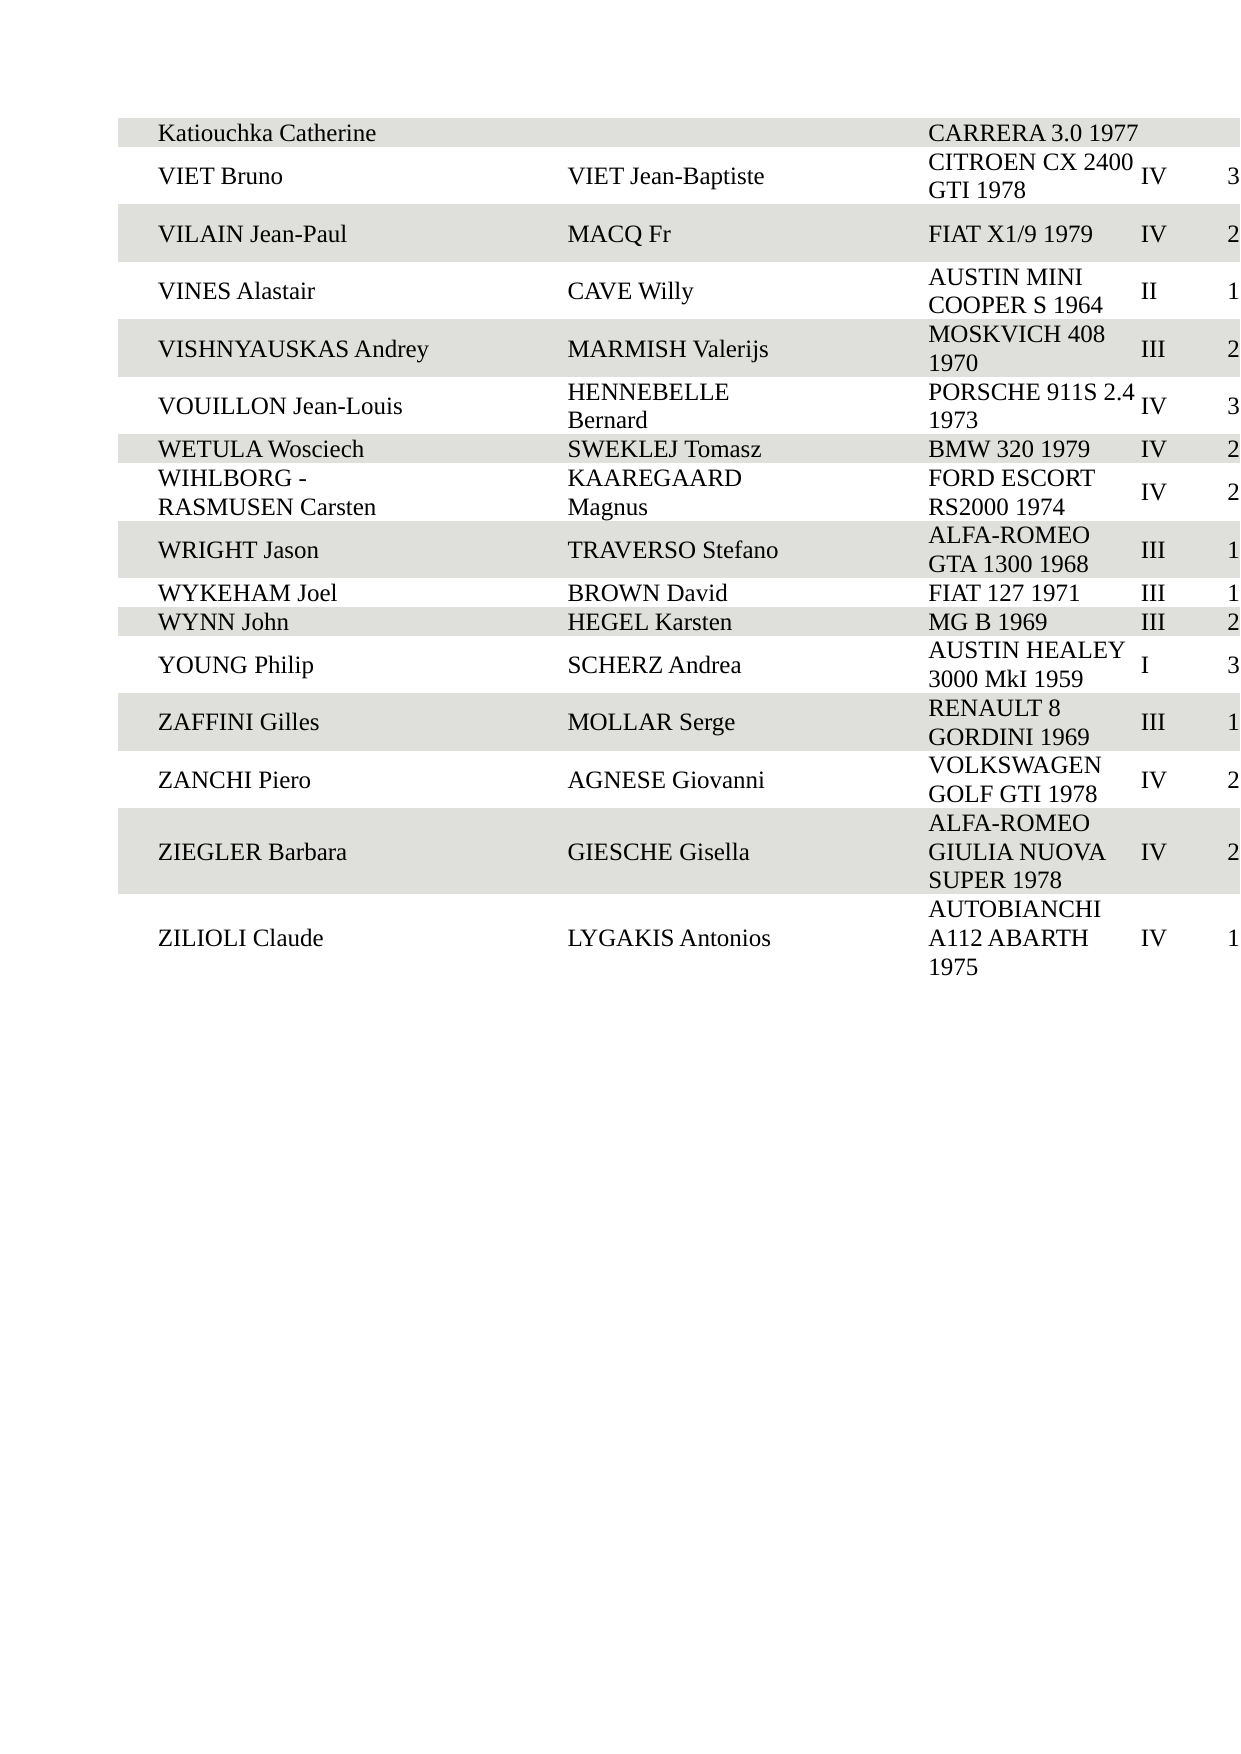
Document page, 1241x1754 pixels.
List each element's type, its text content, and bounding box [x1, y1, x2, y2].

table_cell [118, 147, 158, 204]
table_cell ZILIOLI Claude [158, 894, 443, 981]
table_cell [804, 607, 928, 636]
table_cell BROWN David [567, 578, 804, 607]
table_cell [804, 808, 928, 894]
table_cell III [1141, 521, 1183, 578]
table_cell 1 [1184, 578, 1240, 607]
table_cell [567, 118, 804, 147]
table_cell [443, 147, 567, 204]
table_cell [443, 894, 567, 981]
table_cell [118, 463, 158, 521]
table_cell VIET Bruno [158, 147, 443, 204]
table_cell [443, 434, 567, 463]
table_cell [443, 808, 567, 894]
table_cell [804, 521, 928, 578]
table_cell III [1141, 693, 1183, 751]
table_cell [804, 463, 928, 521]
table_cell [443, 262, 567, 319]
table_cell [443, 578, 567, 607]
table_cell IV [1141, 808, 1183, 894]
table_cell [804, 693, 928, 751]
table_cell MG B 1969 [928, 607, 1141, 636]
table_cell [804, 262, 928, 319]
table_cell [118, 118, 158, 147]
table_cell VOUILLON Jean-Louis [158, 377, 443, 434]
table_cell AUTOBIANCHI A112 ABARTH 1975 [928, 894, 1141, 981]
table_cell III [1141, 578, 1183, 607]
table_cell [804, 751, 928, 808]
table_cell IV [1141, 147, 1183, 204]
table_cell [804, 147, 928, 204]
table_cell III [1141, 319, 1183, 377]
table_cell 2 [1184, 808, 1240, 894]
table_cell [118, 693, 158, 751]
table_cell HEGEL Karsten [567, 607, 804, 636]
table_cell MOSKVICH 408 1970 [928, 319, 1141, 377]
table_cell 2 [1184, 434, 1240, 463]
table_cell VINES Alastair [158, 262, 443, 319]
table_cell GIESCHE Gisella [567, 808, 804, 894]
table_cell [804, 894, 928, 981]
table_cell ALFA-ROMEO GIULIA NUOVA SUPER 1978 [928, 808, 1141, 894]
table_cell WETULA Wosciech [158, 434, 443, 463]
table_cell 1 [1184, 693, 1240, 751]
table_cell MACQ Fr [567, 204, 804, 262]
table_cell TRAVERSO Stefano [567, 521, 804, 578]
table_cell WYNN John [158, 607, 443, 636]
table_cell [1184, 118, 1240, 147]
table_cell [118, 319, 158, 377]
table_cell 2 [1184, 607, 1240, 636]
table_cell [804, 319, 928, 377]
table_cell [118, 636, 158, 693]
table_cell [804, 434, 928, 463]
table_cell IV [1141, 894, 1183, 981]
table_cell 3 [1184, 636, 1240, 693]
table_cell Katiouchka Catherine [158, 118, 443, 147]
table_cell AUSTIN MINI COOPER S 1964 [928, 262, 1141, 319]
table_cell [118, 894, 158, 981]
table_cell ALFA-ROMEO GTA 1300 1968 [928, 521, 1141, 578]
table_cell IV [1141, 463, 1183, 521]
table_cell WYKEHAM Joel [158, 578, 443, 607]
table_cell SCHERZ Andrea [567, 636, 804, 693]
table_cell [443, 693, 567, 751]
table_cell CAVE Willy [567, 262, 804, 319]
table_cell 2 [1184, 463, 1240, 521]
table_cell [443, 751, 567, 808]
table_cell WIHLBORG -RASMUSEN Carsten [158, 463, 443, 521]
table_cell 1 [1184, 894, 1240, 981]
table_cell IV [1141, 434, 1183, 463]
table_cell CARRERA 3.0 1977 [928, 118, 1141, 147]
table_cell [118, 808, 158, 894]
table_cell ZAFFINI Gilles [158, 693, 443, 751]
table_cell PORSCHE 911S 2.4 1973 [928, 377, 1141, 434]
table_cell FORD ESCORT RS2000 1974 [928, 463, 1141, 521]
table_cell AUSTIN HEALEY 3000 MkI 1959 [928, 636, 1141, 693]
table_cell WRIGHT Jason [158, 521, 443, 578]
table_cell RENAULT 8 GORDINI 1969 [928, 693, 1141, 751]
table_cell VISHNYAUSKAS Andrey [158, 319, 443, 377]
table_cell [1141, 118, 1183, 147]
table_cell [443, 636, 567, 693]
table_cell BMW 320 1979 [928, 434, 1141, 463]
table_cell IV [1141, 377, 1183, 434]
table_cell [804, 118, 928, 147]
table_cell 2 [1184, 204, 1240, 262]
table_cell AGNESE Giovanni [567, 751, 804, 808]
table_cell [804, 204, 928, 262]
table_cell VOLKSWAGEN GOLF GTI 1978 [928, 751, 1141, 808]
table_cell KAAREGAARD Magnus [567, 463, 804, 521]
table_cell [443, 463, 567, 521]
table_cell VILAIN Jean-Paul [158, 204, 443, 262]
table_cell [443, 204, 567, 262]
table_cell II [1141, 262, 1183, 319]
table_cell 1 [1184, 262, 1240, 319]
table_cell [118, 751, 158, 808]
table_cell MARMISH Valerijs [567, 319, 804, 377]
table_cell I [1141, 636, 1183, 693]
table_cell IV [1141, 204, 1183, 262]
table_cell [443, 319, 567, 377]
table_cell [804, 578, 928, 607]
table_cell VIET Jean-Baptiste [567, 147, 804, 204]
table_cell IV [1141, 751, 1183, 808]
table_cell [118, 434, 158, 463]
table_cell [804, 377, 928, 434]
table_cell [804, 636, 928, 693]
table_cell [118, 521, 158, 578]
table_cell LYGAKIS Antonios [567, 894, 804, 981]
table_cell [443, 118, 567, 147]
table_cell 1 [1184, 521, 1240, 578]
table_cell [443, 521, 567, 578]
table_cell MOLLAR Serge [567, 693, 804, 751]
table_cell [443, 607, 567, 636]
table_cell 2 [1184, 319, 1240, 377]
table_cell 2 [1184, 751, 1240, 808]
table_cell [118, 204, 158, 262]
table_cell III [1141, 607, 1183, 636]
table_cell 3 [1184, 377, 1240, 434]
table_cell YOUNG Philip [158, 636, 443, 693]
table_cell [443, 377, 567, 434]
table_cell SWEKLEJ Tomasz [567, 434, 804, 463]
table_cell FIAT 127 1971 [928, 578, 1141, 607]
table_cell ZIEGLER Barbara [158, 808, 443, 894]
table_cell FIAT X1/9 1979 [928, 204, 1141, 262]
table_cell ZANCHI Piero [158, 751, 443, 808]
table_cell [118, 377, 158, 434]
table_cell [118, 578, 158, 607]
table_cell CITROEN CX 2400 GTI 1978 [928, 147, 1141, 204]
table_cell [118, 607, 158, 636]
table_cell HENNEBELLE Bernard [567, 377, 804, 434]
table_cell 3 [1184, 147, 1240, 204]
table_cell [118, 262, 158, 319]
